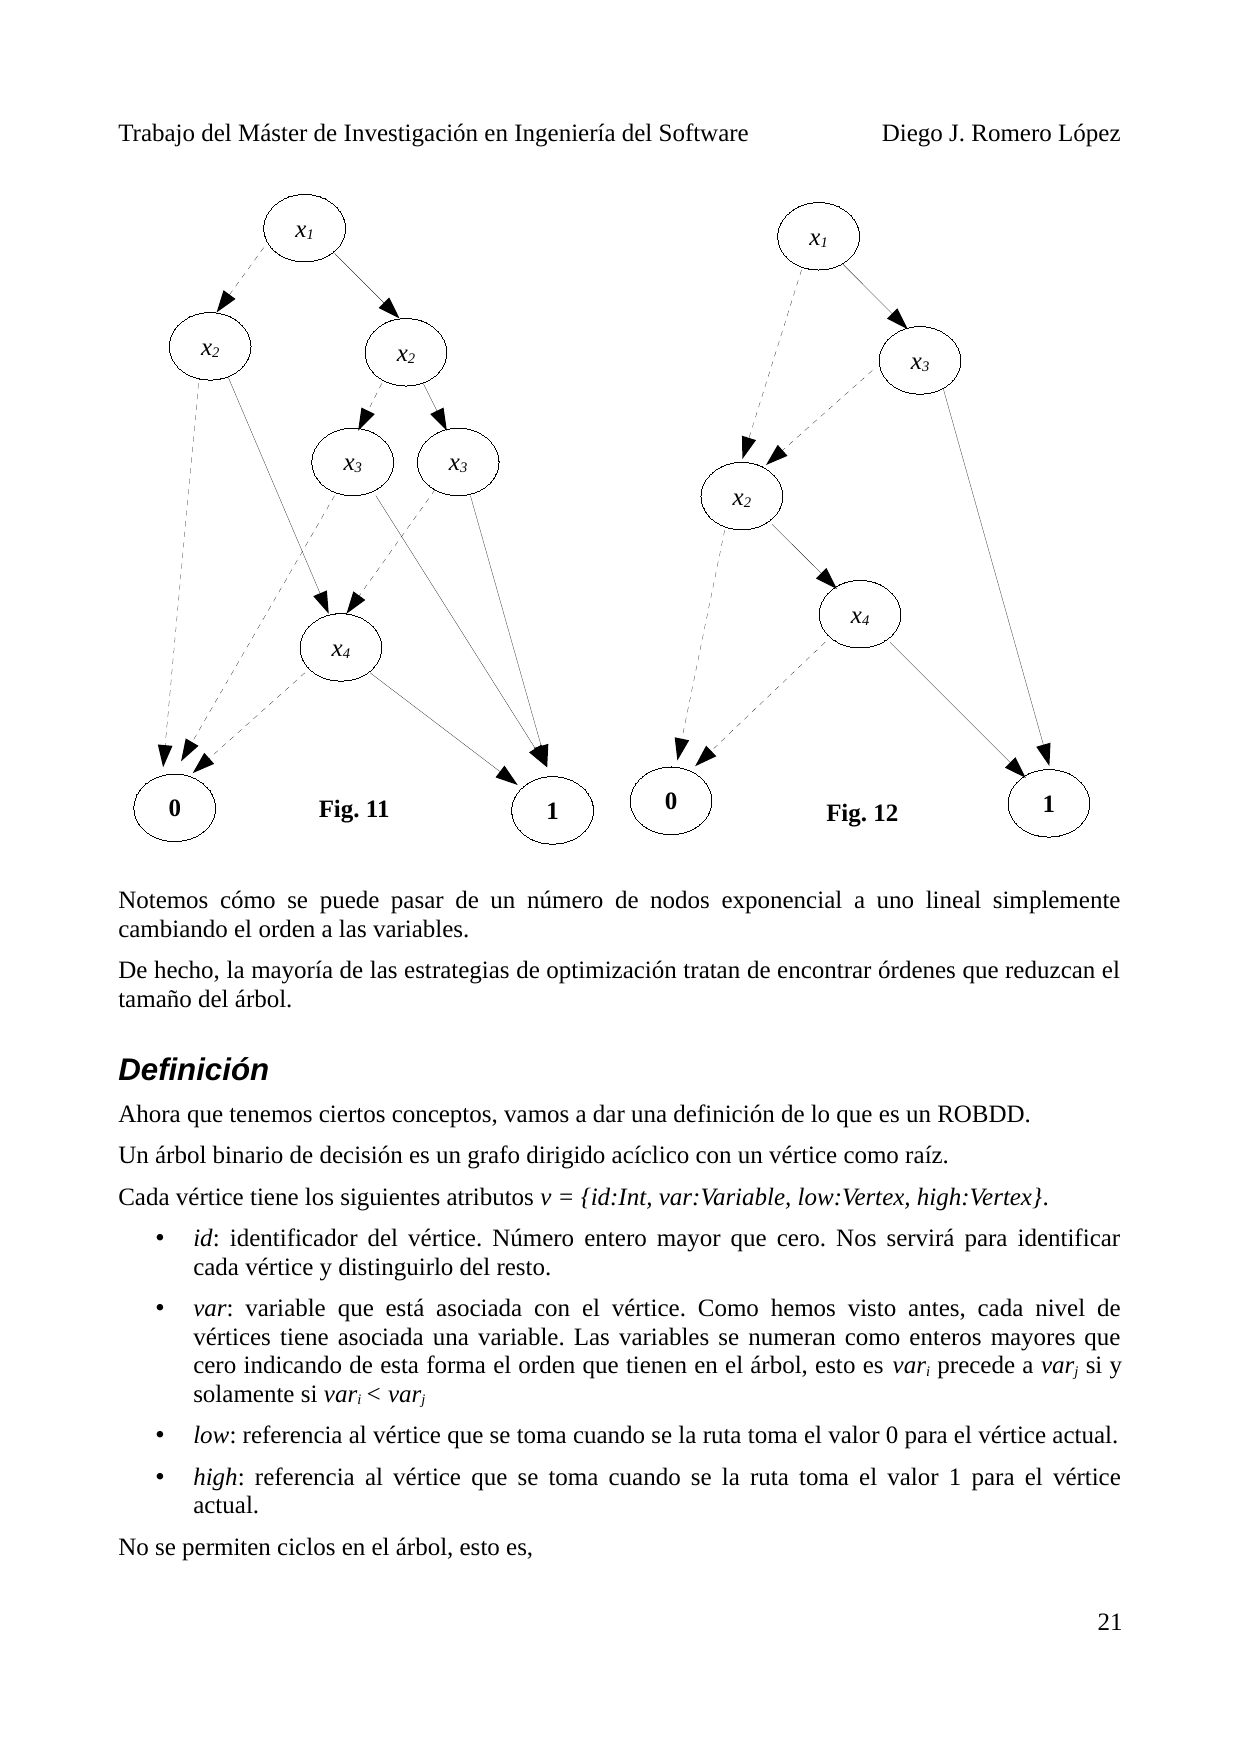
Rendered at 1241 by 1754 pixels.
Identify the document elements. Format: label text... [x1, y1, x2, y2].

text Notemos cómo se puede pasar de un número de nodos exponencial a uno lineal simplemente cambiando el orden a las variables. [118, 886, 1122, 943]
text Cada vértice tiene los siguientes atributos v = {id:Int, var:Variable, low:Vertex, high:Vertex}. [118, 1182, 1122, 1210]
list low: referencia al vértice que se toma cuando se la ruta toma el valor 0 para el vértice actual. [156, 1420, 1122, 1449]
text Ahora que tenemos ciertos conceptos, vamos a dar una definición de lo que es un ROBDD. [118, 1099, 1122, 1128]
list var: variable que está asociada con el vértice. Como hemos visto antes, cada nivel de vértices tiene asociada una variable. Las variables se numeran como enteros mayores que cero indicando de esta forma el orden que tienen en el árbol, esto es vari precede a varj si y solamente si vari < varj [156, 1293, 1122, 1408]
list high: referencia al vértice que se toma cuando se la ruta toma el valor 1 para el vértice actual. [156, 1462, 1122, 1519]
text No se permiten ciclos en el árbol, esto es, [118, 1532, 1122, 1560]
subtitle Definición [118, 1051, 1122, 1087]
list id: identificador del vértice. Número entero mayor que cero. Nos servirá para identificar cada vértice y distinguirlo del resto. [156, 1223, 1122, 1280]
text De hecho, la mayoría de las estrategias de optimización tratan de encontrar órdenes que reduzcan el tamaño del árbol. [118, 956, 1122, 1013]
text Un árbol binario de decisión es un grafo dirigido acíclico con un vértice como raíz. [118, 1140, 1122, 1169]
